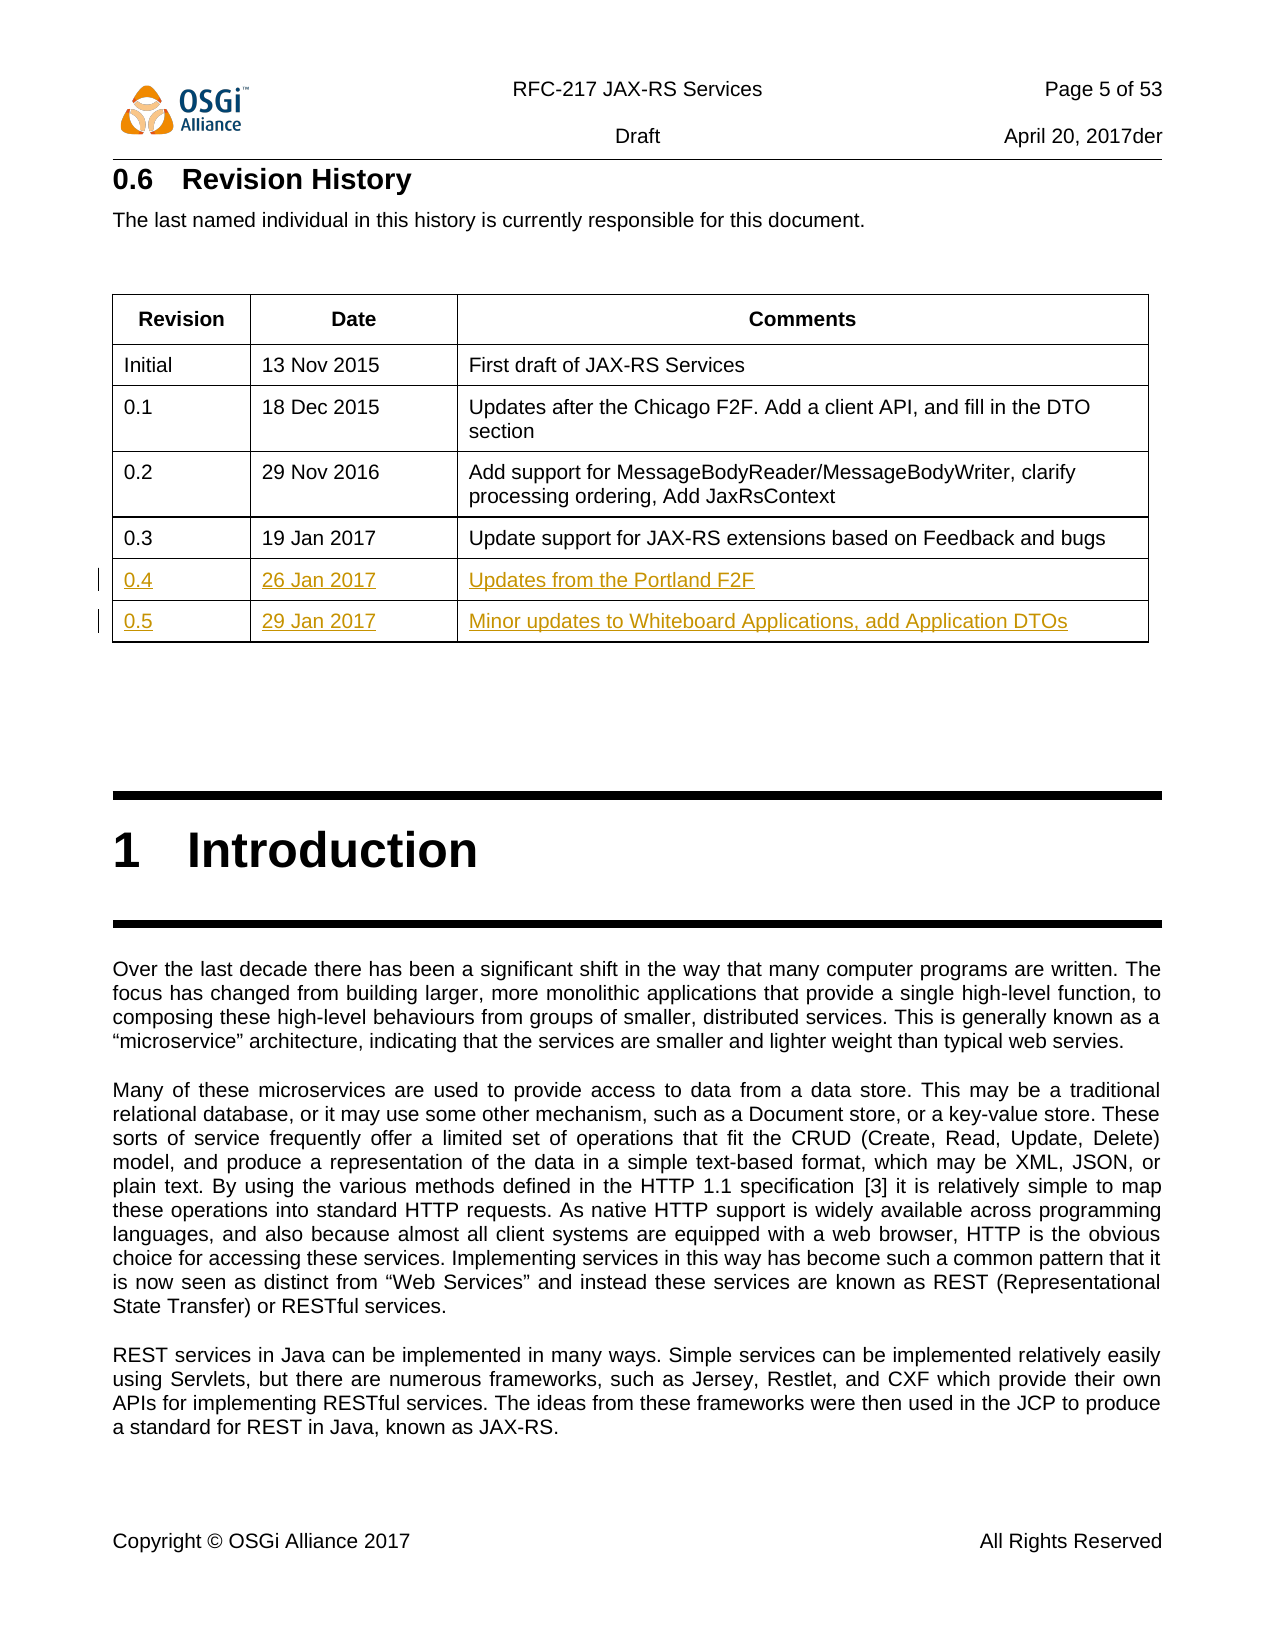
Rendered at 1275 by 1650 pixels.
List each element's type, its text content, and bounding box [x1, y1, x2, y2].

table_header Revision [113, 295, 250, 343]
table_cell First draft of JAX-RS Services [458, 345, 1148, 385]
table_cell Updates from the Portland F2F [458, 559, 1148, 600]
subtitle Introduction [112, 792, 1162, 928]
table_cell 0.1 [113, 386, 250, 451]
table_cell Initial [113, 345, 250, 385]
table_cell 29 Nov 2016 [251, 452, 457, 516]
table_cell Add support for MessageBodyReader/MessageBodyWriter, clarify processing ordering, Add JaxRsContext [458, 452, 1148, 516]
table_cell 29 Jan 2017 [251, 601, 457, 641]
table_cell 0.2 [113, 452, 250, 516]
picture [113, 78, 257, 142]
text The last named individual in this history is currently responsible for this document. [112, 208, 1162, 232]
table_cell 18 Dec 2015 [251, 386, 457, 451]
table_cell Updates after the Chicago F2F. Add a client API, and fill in the DTO section [458, 386, 1148, 451]
table_cell 19 Jan 2017 [251, 518, 457, 558]
table_header Comments [458, 295, 1148, 343]
table_cell 0.4 [113, 559, 250, 600]
text Over the last decade there has been a significant shift in the way that many computer programs are written. The focus has changed from building larger, more monolithic applications that provide a single high-level function, to composing these high-level behaviours from groups of smaller, distributed services. This is generally known as a “microservice” architecture, indicating that the services are smaller and lighter weight than typical web servies. [112, 957, 1162, 1053]
table_header Date [251, 295, 457, 343]
table_cell 13 Nov 2015 [251, 345, 457, 385]
table_cell 26 Jan 2017 [251, 559, 457, 600]
text REST services in Java can be implemented in many ways. Simple services can be implemented relatively easily using Servlets, but there are numerous frameworks, such as Jersey, Restlet, and CXF which provide their own APIs for implementing RESTful services. The ideas from these frameworks were then used in the JCP to produce a standard for REST in Java, known as JAX-RS. [112, 1343, 1162, 1438]
table_cell Update support for JAX-RS extensions based on Feedback and bugs [458, 518, 1148, 558]
table_cell Minor updates to Whiteboard Applications, add Application DTOs [458, 601, 1148, 641]
table_cell 0.3 [113, 518, 250, 558]
table_cell 0.5 [113, 601, 250, 641]
subtitle Revision History [112, 160, 1162, 196]
text Many of these microservices are used to provide access to data from a data store. This may be a traditional relational database, or it may use some other mechanism, such as a Document store, or a key-value store. These sorts of service frequently offer a limited set of operations that fit the CRUD (Create, Read, Update, Delete) model, and produce a representation of the data in a simple text-based format, which may be XML, JSON, or plain text. By using the various methods defined in the HTTP 1.1 specification [3]. it is relatively simple to map these operations into standard HTTP requests. As native HTTP support is widely available across programming languages, and also because almost all client systems are equipped with a web browser, HTTP is the obvious choice for accessing these services. Implementing services in this way has become such a common pattern that it is now seen as distinct from “Web Services” and instead these services are known as REST (Representational State Transfer) or RESTful services. [112, 1078, 1162, 1318]
